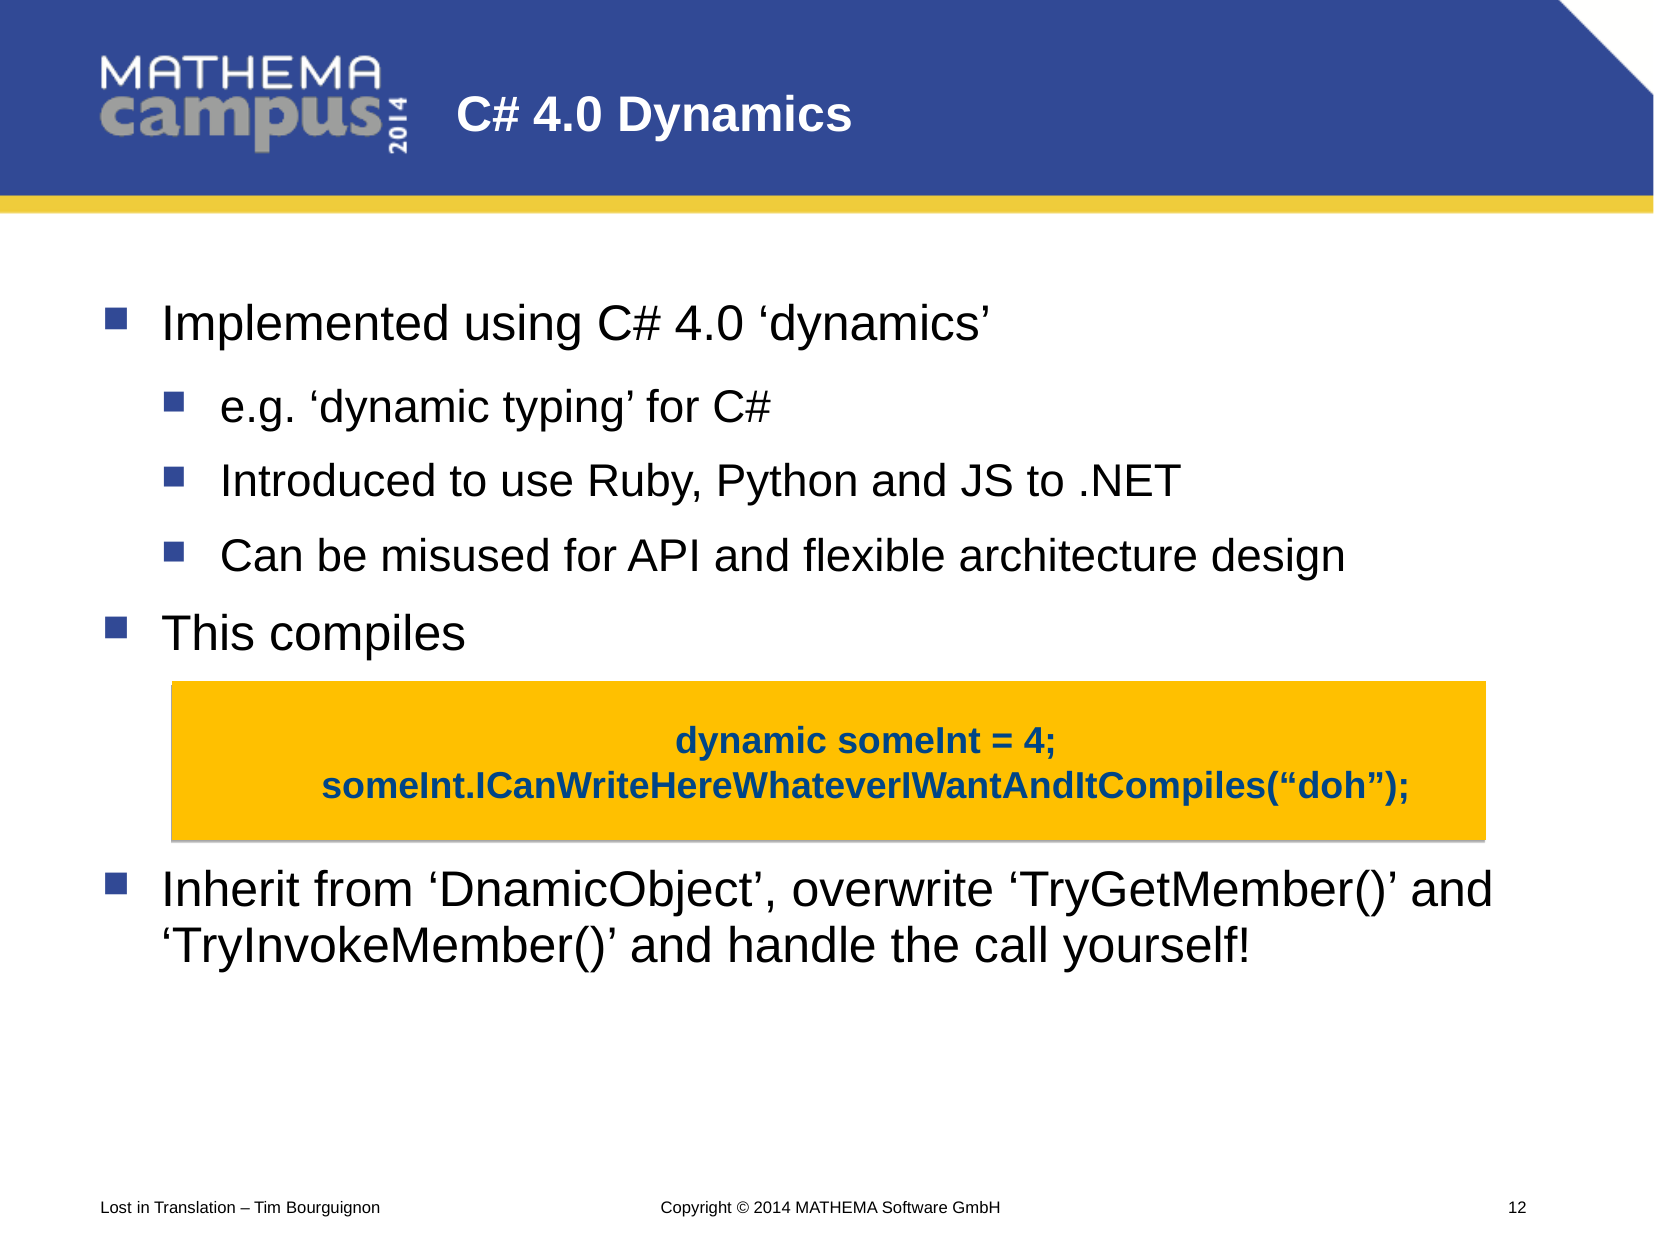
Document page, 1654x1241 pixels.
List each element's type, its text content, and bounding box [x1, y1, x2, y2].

list Implemented using C# 4.0 ‘dynamics’ e.g. ‘dynamic typing’ for C# Introduced to use Ruby, Python and JS to .NET Can be misused for API and flexible architecture design This compiles Inherit from ‘DnamicObject’, overwrite ‘TryGetMember()’ and ‘TryInvokeMember()’ and handle the call yourself! [101, 295, 1528, 1139]
title C# 4.0 Dynamics [456, 68, 1528, 160]
picture [0, 0, 1654, 217]
text_box dynamic someInt = 4; someInt.ICanWriteHereWhateverIWantAndItCompiles(“doh”); [172, 681, 1486, 840]
